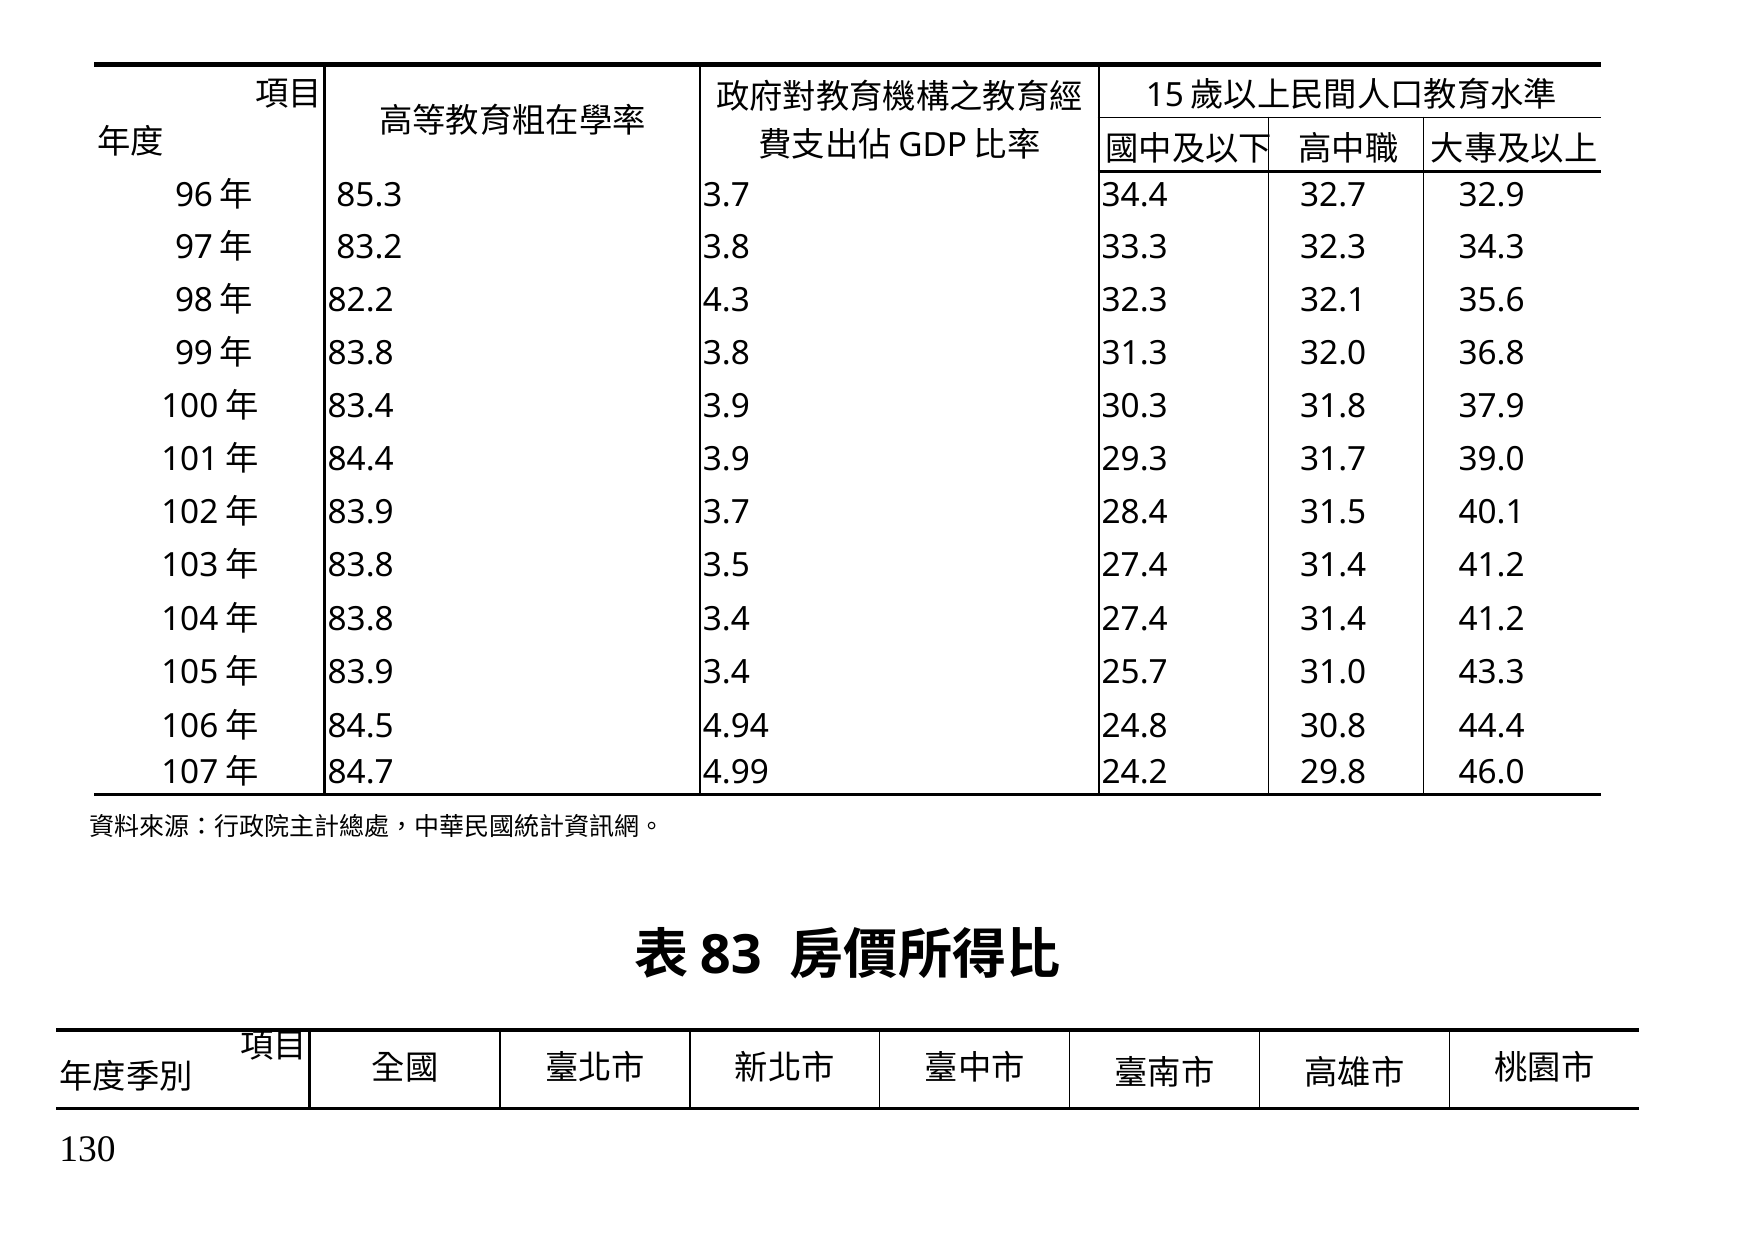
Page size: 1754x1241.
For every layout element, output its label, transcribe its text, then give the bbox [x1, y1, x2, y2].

table_cell 3.8 [701, 329, 1098, 382]
table_cell 31.5 [1269, 488, 1423, 541]
table_header 臺中市 [880, 1032, 1069, 1107]
table_cell 25.7 [1100, 648, 1268, 701]
table_cell 105年 [94, 648, 323, 701]
table_cell 國中及以下 [1100, 118, 1268, 169]
table_cell 34.4 [1100, 173, 1268, 223]
table_cell 高中職 [1269, 118, 1423, 169]
table_cell 31.3 [1100, 329, 1268, 382]
table_cell 84.5 84.7 [326, 701, 699, 792]
table_cell 43.3 [1424, 648, 1601, 701]
table_cell 44.4 46.0 [1424, 701, 1601, 792]
table_cell 27.4 [1100, 595, 1268, 648]
table_cell 24.8 24.2 [1100, 701, 1268, 792]
table_cell 35.6 [1424, 276, 1601, 329]
table_cell 104年 [94, 595, 323, 648]
table_cell 41.2 [1424, 595, 1601, 648]
table_cell 106年 107年 [94, 701, 323, 792]
table_header 項目 年度季別 [56, 1032, 308, 1107]
table_cell 83.8 [326, 329, 699, 382]
table_cell 3.7 [701, 488, 1098, 541]
table_cell 31.7 [1269, 435, 1423, 488]
table_cell 33.3 [1100, 223, 1268, 276]
table_header 全國 [311, 1032, 499, 1107]
table_cell 3.4 [701, 648, 1098, 701]
table_cell 28.4 [1100, 488, 1268, 541]
table_cell 4.94 4.99 [701, 701, 1098, 792]
table_header 新北市 [691, 1032, 879, 1107]
table_cell 32.7 [1269, 173, 1423, 223]
table_cell 27.4 [1100, 541, 1268, 594]
table_cell 41.2 [1424, 541, 1601, 594]
table_cell 3.9 [701, 382, 1098, 435]
table_cell 100年 [94, 382, 323, 435]
table_cell 83.2 [326, 223, 699, 276]
table_cell 3.9 [701, 435, 1098, 488]
table_header 高等教育粗在學率 [326, 67, 699, 169]
table_cell 84.4 [326, 435, 699, 488]
table_cell 39.0 [1424, 435, 1601, 488]
table_cell 83.9 [326, 648, 699, 701]
table_cell 30.3 [1100, 382, 1268, 435]
table_header 政府對教育機構之教育經費支出佔GDP比率 [701, 67, 1098, 169]
table_cell 98年 [94, 276, 323, 329]
table_cell 32.1 [1269, 276, 1423, 329]
table_cell 85.3 [326, 170, 699, 223]
table_cell 31.0 [1269, 648, 1423, 701]
table_cell 31.8 [1269, 382, 1423, 435]
text 資料來源：行政院主計總處，中華民國統計資訊網。 [89, 807, 1551, 843]
table_cell 32.0 [1269, 329, 1423, 382]
table_cell 3.7 [701, 170, 1098, 223]
table_cell 40.1 [1424, 488, 1601, 541]
table_cell 32.9 [1424, 173, 1601, 223]
table_cell 3.4 [701, 595, 1098, 648]
table_cell 83.9 [326, 488, 699, 541]
table_header 臺北市 [501, 1032, 689, 1107]
table_cell 99年 [94, 329, 323, 382]
subtitle 表83 房價所得比 [59, 894, 1636, 1007]
table_cell 83.8 [326, 595, 699, 648]
table_cell 3.5 [701, 541, 1098, 594]
table_header 15歲以上民間人口教育水準 [1100, 67, 1601, 117]
table_cell 3.8 [701, 223, 1098, 276]
table_cell 32.3 [1100, 276, 1268, 329]
table_cell 83.8 [326, 541, 699, 594]
table_cell 37.9 [1424, 382, 1601, 435]
table_cell 101年 [94, 435, 323, 488]
table_header 高雄市 [1260, 1032, 1449, 1107]
table_cell 34.3 [1424, 223, 1601, 276]
table_header 桃園市 [1450, 1032, 1639, 1107]
table_cell 96年 [94, 170, 323, 223]
table_cell 82.2 [326, 276, 699, 329]
table_header 項目 年度 [94, 67, 323, 169]
table_cell 102年 [94, 488, 323, 541]
table_cell 103年 [94, 541, 323, 594]
table_cell 32.3 [1269, 223, 1423, 276]
table_cell 4.3 [701, 276, 1098, 329]
table_cell 31.4 [1269, 595, 1423, 648]
table_cell 31.4 [1269, 541, 1423, 594]
table_header 臺南市 [1070, 1032, 1259, 1107]
table_cell 36.8 [1424, 329, 1601, 382]
table_cell 29.3 [1100, 435, 1268, 488]
table_cell 83.4 [326, 382, 699, 435]
table_cell 97年 [94, 223, 323, 276]
table_cell 30.8 29.8 [1269, 701, 1423, 792]
table_cell 大專及以上 [1424, 118, 1601, 169]
